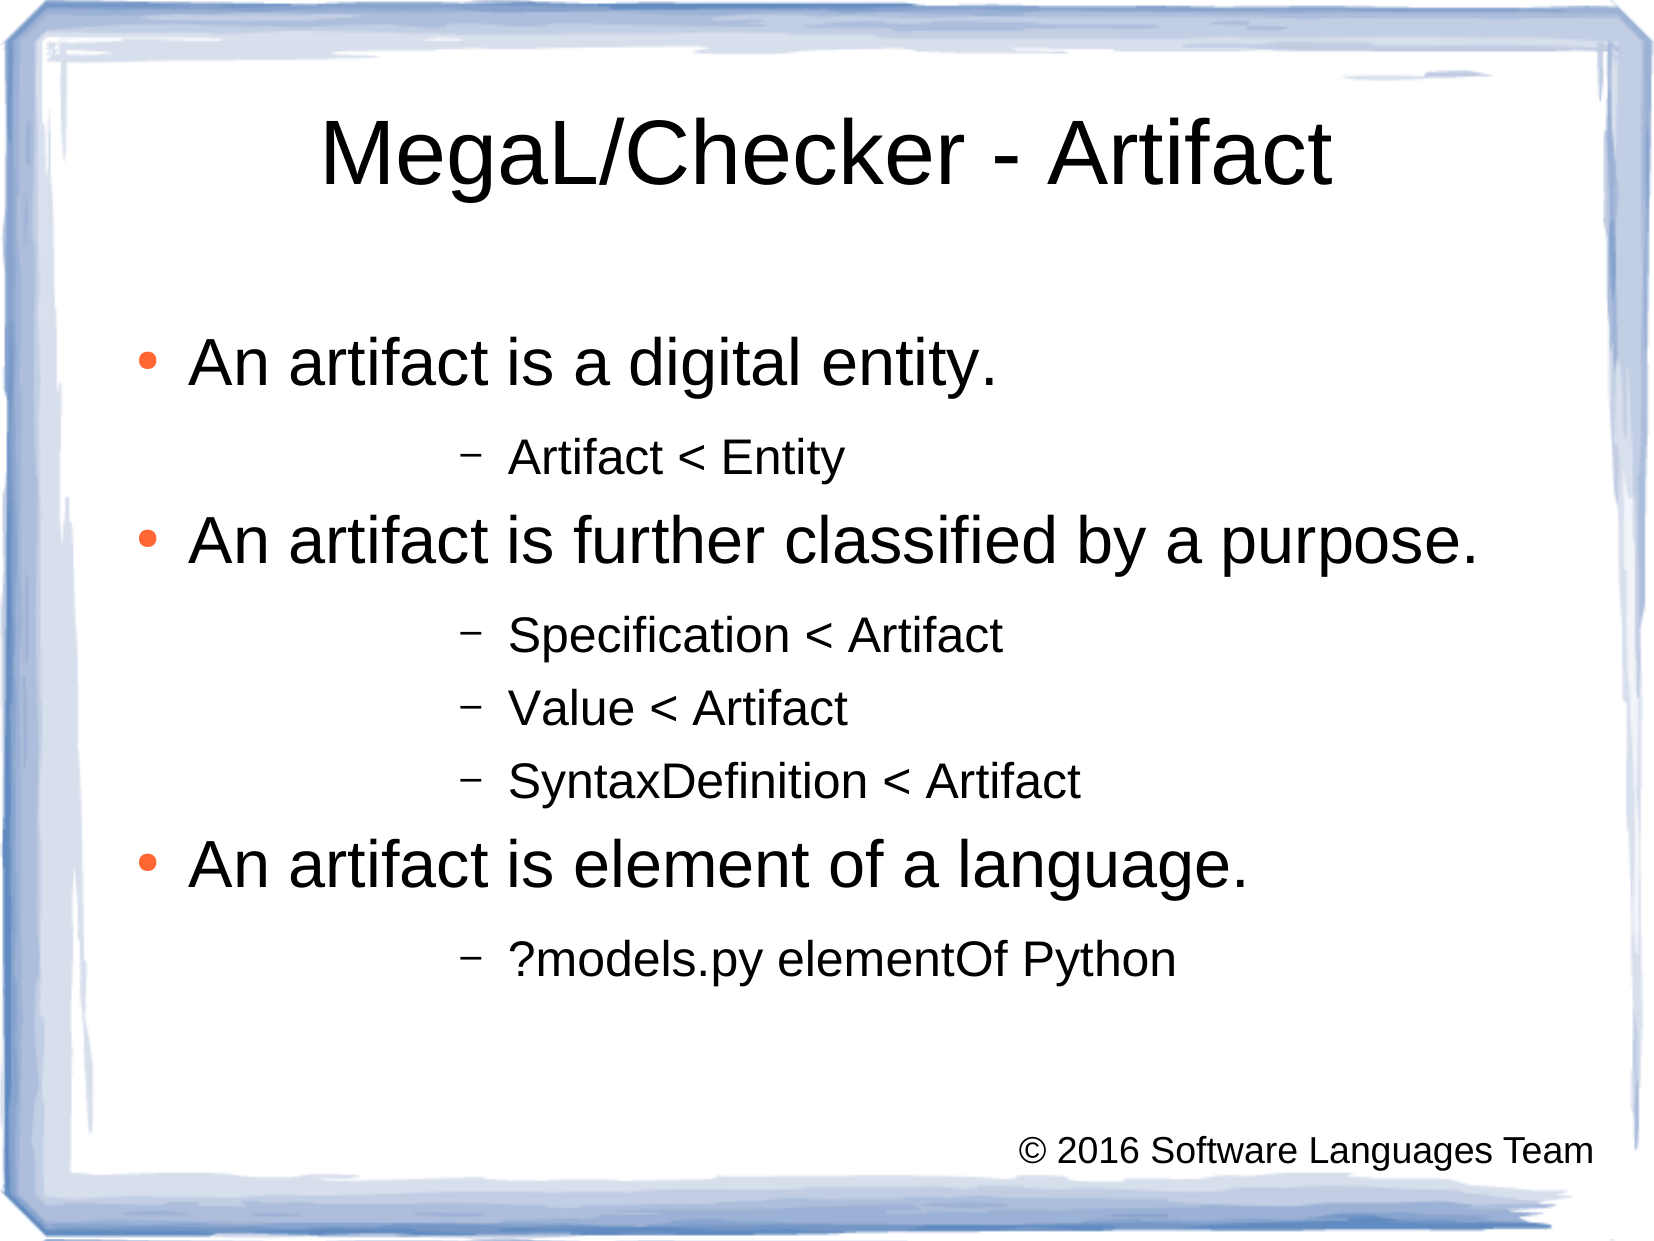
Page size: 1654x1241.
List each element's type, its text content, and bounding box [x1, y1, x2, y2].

title MegaL/Checker - Artifact [82, 49, 1571, 257]
list An artifact is a digital entity. Artifact < Entity An artifact is further classified by a purpose. Specification < Artifact Value < Artifact SyntaxDefinition < Artifact An artifact is element of a language. ?models.py elementOf Python [118, 324, 1571, 1004]
picture [0, 0, 1654, 1241]
text_box © 2016 Software Languages Team [1003, 1122, 1625, 1182]
